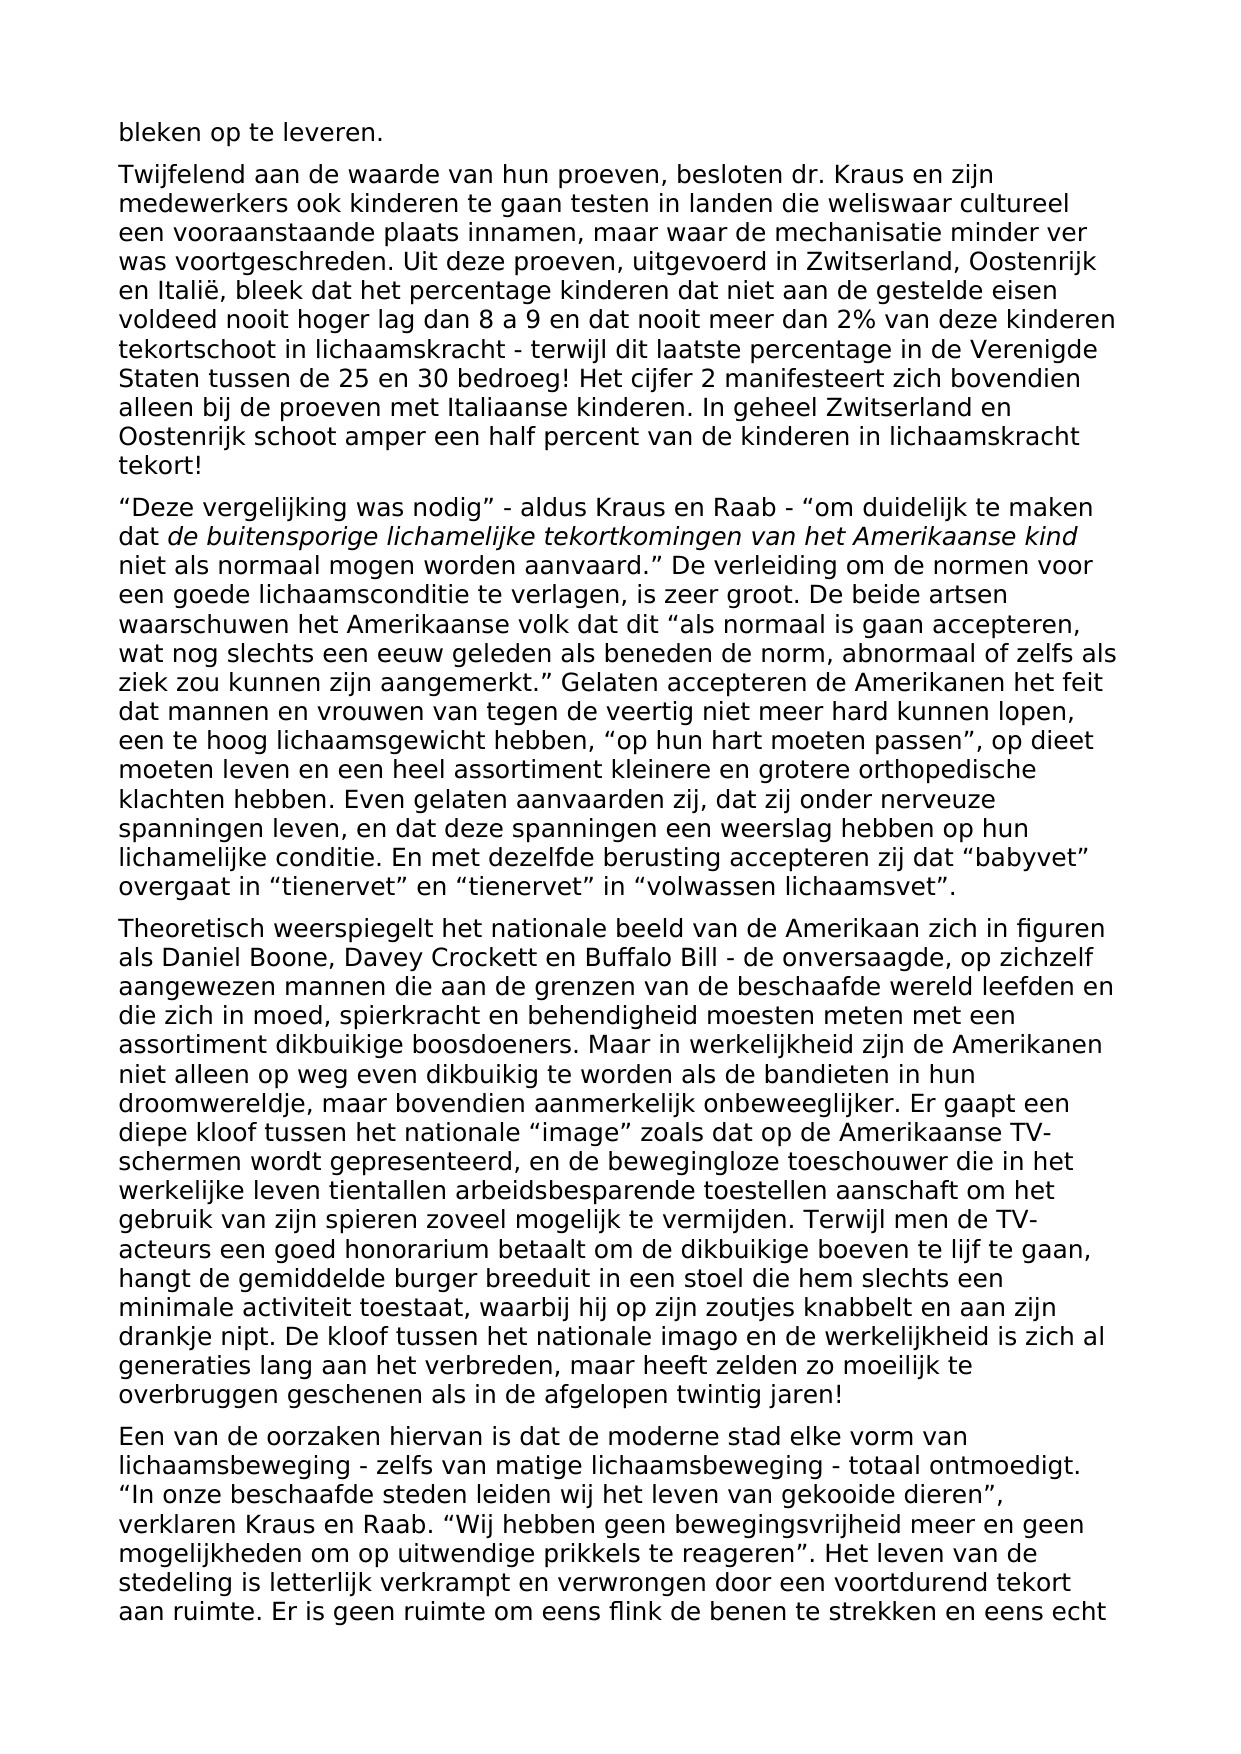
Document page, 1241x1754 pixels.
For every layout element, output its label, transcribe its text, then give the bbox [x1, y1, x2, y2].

text “Deze vergelijking was nodig” - aldus Kraus en Raab - “om duidelijk te maken dat de buitensporige lichamelijke tekortkomingen van het Amerikaanse kind niet als normaal mogen worden aanvaard.” De verleiding om de normen voor een goede lichaamsconditie te verlagen, is zeer groot. De beide artsen waarschuwen het Amerikaanse volk dat dit “als normaal is gaan accepteren, wat nog slechts een eeuw geleden als beneden de norm, abnormaal of zelfs als ziek zou kunnen zijn aangemerkt.” Gelaten accepteren de Amerikanen het feit dat mannen en vrouwen van tegen de veertig niet meer hard kunnen lopen, een te hoog lichaamsgewicht hebben, “op hun hart moeten passen”, op dieet moeten leven en een heel assortiment kleinere en grotere orthopedische klachten hebben. Even gelaten aanvaarden zij, dat zij onder nerveuze spanningen leven, en dat deze spanningen een weerslag hebben op hun lichamelijke conditie. En met dezelfde berusting accepteren zij dat “babyvet” overgaat in “tienervet” en “tienervet” in “volwassen lichaamsvet”. [118, 493, 1122, 901]
text bleken op te leveren. [118, 118, 1122, 147]
text Een van de oorzaken hiervan is dat de moderne stad elke vorm van lichaamsbeweging - zelfs van matige lichaamsbeweging - totaal ontmoedigt. “In onze beschaafde steden leiden wij het leven van gekooide dieren”, verklaren Kraus en Raab. “Wij hebben geen bewegingsvrijheid meer en geen mogelijkheden om op uitwendige prikkels te reageren”. Het leven van de stedeling is letterlijk verkrampt en verwrongen door een voortdurend tekort aan ruimte. Er is geen ruimte om eens flink de benen te strekken en eens echt [118, 1422, 1122, 1626]
text Twijfelend aan de waarde van hun proeven, besloten dr. Kraus en zijn medewerkers ook kinderen te gaan testen in landen die weliswaar cultureel een vooraanstaande plaats innamen, maar waar de mechanisatie minder ver was voortgeschreden. Uit deze proeven, uitgevoerd in Zwitserland, Oostenrijk en Italië, bleek dat het percentage kinderen dat niet aan de gestelde eisen voldeed nooit hoger lag dan 8 a 9 en dat nooit meer dan 2% van deze kinderen tekortschoot in lichaamskracht - terwijl dit laatste percentage in de Verenigde Staten tussen de 25 en 30 bedroeg! Het cijfer 2 manifesteert zich bovendien alleen bij de proeven met Italiaanse kinderen. In geheel Zwitserland en Oostenrijk schoot amper een half percent van de kinderen in lichaamskracht tekort! [118, 160, 1122, 481]
text Theoretisch weerspiegelt het nationale beeld van de Amerikaan zich in figuren als Daniel Boone, Davey Crockett en Buffalo Bill - de onversaagde, op zichzelf aangewezen mannen die aan de grenzen van de beschaafde wereld leefden en die zich in moed, spierkracht en behendigheid moesten meten met een assortiment dikbuikige boosdoeners. Maar in werkelijkheid zijn de Amerikanen niet alleen op weg even dikbuikig te worden als de bandieten in hun droomwereldje, maar bovendien aanmerkelijk onbeweeglijker. Er gaapt een diepe kloof tussen het nationale “image” zoals dat op de Amerikaanse TV-schermen wordt gepresenteerd, en de bewegingloze toeschouwer die in het werkelijke leven tientallen arbeidsbesparende toestellen aanschaft om het gebruik van zijn spieren zoveel mogelijk te vermijden. Terwijl men de TV-acteurs een goed honorarium betaalt om de dikbuikige boeven te lijf te gaan, hangt de gemiddelde burger breeduit in een stoel die hem slechts een minimale activiteit toestaat, waarbij hij op zijn zoutjes knabbelt en aan zijn drankje nipt. De kloof tussen het nationale imago en de werkelijkheid is zich al generaties lang aan het verbreden, maar heeft zelden zo moeilijk te overbruggen geschenen als in de afgelopen twintig jaren! [118, 914, 1122, 1410]
